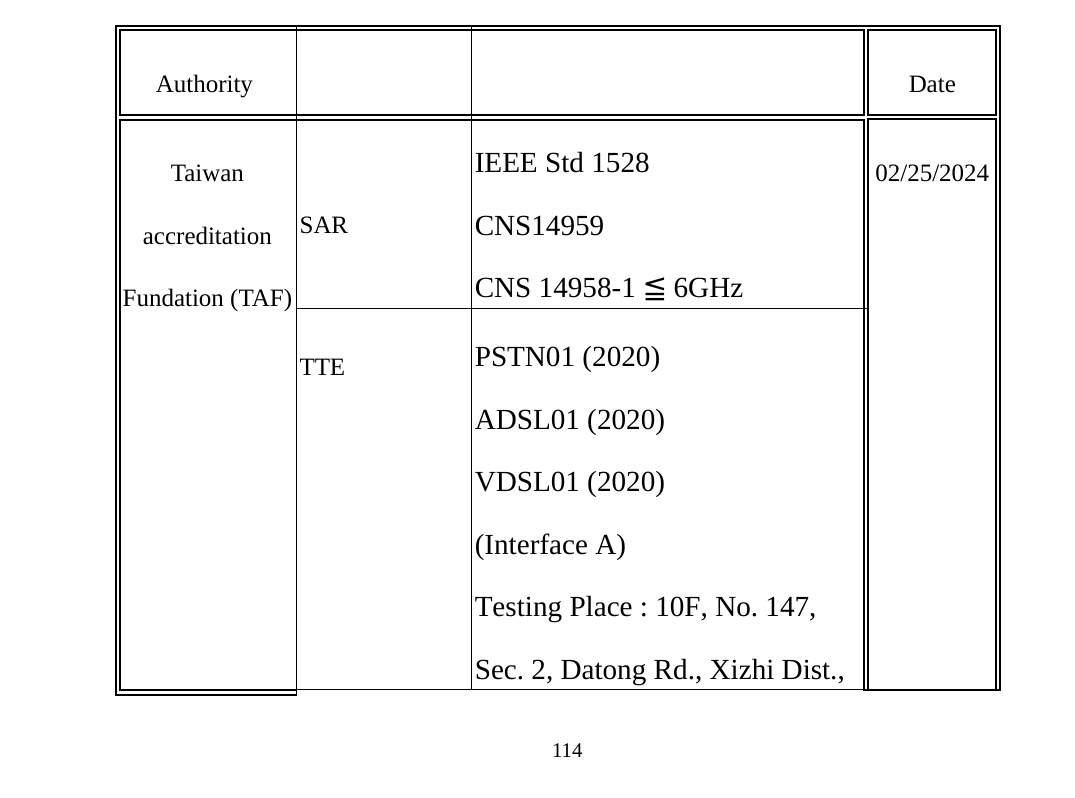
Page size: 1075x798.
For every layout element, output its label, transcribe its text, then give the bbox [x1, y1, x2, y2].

table_cell PSTN01 (2020) ADSL01 (2020) VDSL01 (2020) (Interface A) Testing Place : 10F, No. 147, Sec. 2, Datong Rd., Xizhi Dist., [472, 309, 863, 689]
table_cell IEEE Std 1528 CNS14959 CNS 14958-1 ≦ 6GHz [472, 114, 866, 308]
table_cell SAR [297, 121, 471, 308]
table_cell 02/25/2024 [869, 120, 995, 689]
table_header Authority [121, 31, 296, 114]
table_cell Taiwan accreditation Fundation (TAF) [118, 114, 296, 689]
table_header [472, 31, 863, 114]
table_header Date [869, 31, 995, 114]
table_header [297, 31, 471, 114]
table_cell TTE [297, 309, 471, 689]
